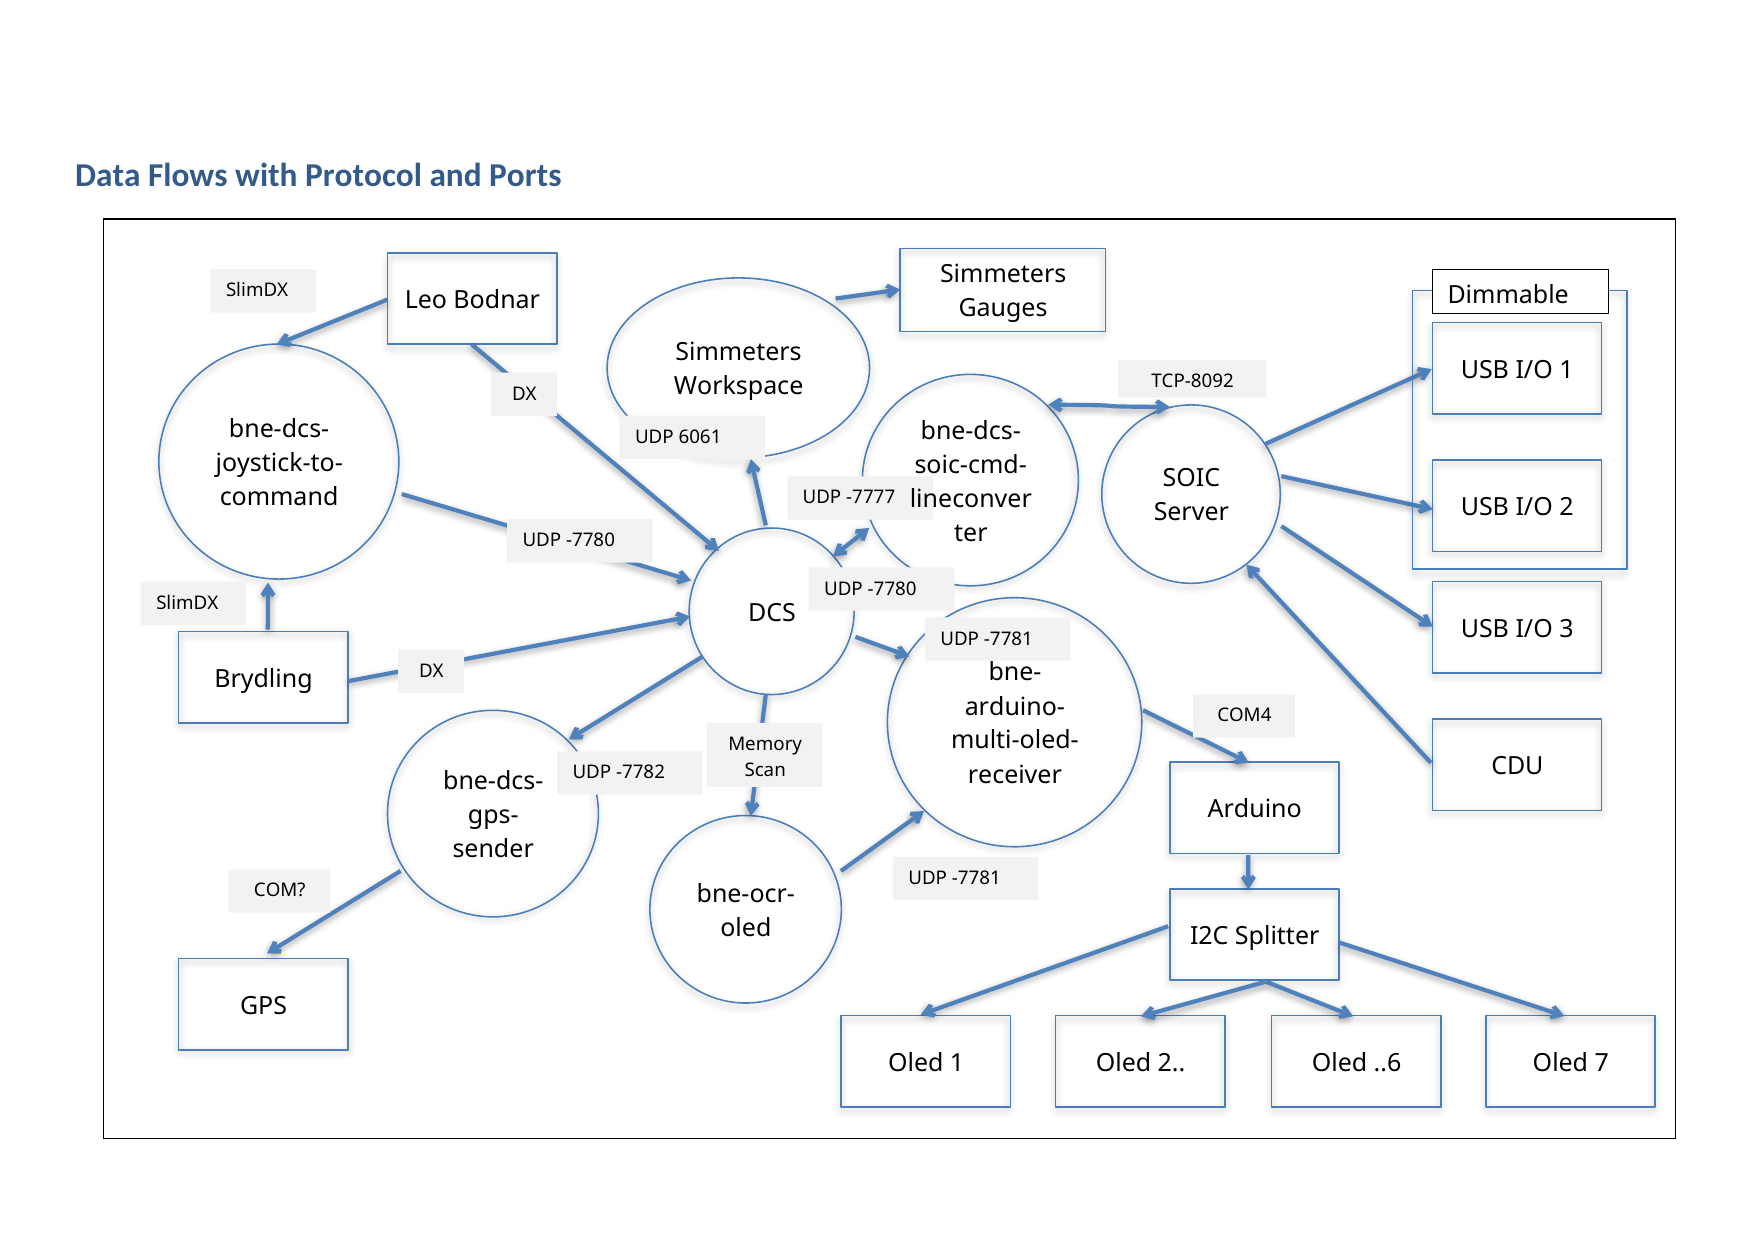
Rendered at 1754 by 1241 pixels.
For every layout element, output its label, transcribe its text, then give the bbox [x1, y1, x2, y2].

text DX [506, 380, 542, 406]
text bne-arduino-multi-oled-receiver [940, 654, 1090, 790]
text Gauges [915, 290, 1091, 324]
text UDP -7780 [824, 575, 939, 600]
text UDP 6061 [635, 423, 750, 448]
text UDP -7777 [802, 484, 909, 509]
text UDP -7780 [522, 527, 638, 552]
text USB I/O 3 [1447, 610, 1587, 644]
text Simmeters [915, 256, 1091, 290]
text bne-dcs-gps-sender [433, 762, 553, 865]
text SOIC [1143, 460, 1239, 494]
text Workspace [661, 368, 816, 402]
text Oled ..6 [1287, 1044, 1426, 1078]
text USB I/O 2 [1447, 489, 1587, 523]
text SlimDX [156, 589, 231, 615]
text I2C Splitter [1185, 918, 1324, 952]
text bne-ocr-oled [693, 875, 798, 943]
text Leo Bodnar [402, 282, 542, 316]
text COM? [243, 877, 316, 902]
subtitle Data Flows with Protocol and Ports [75, 154, 1679, 194]
text Dimmable [1447, 277, 1594, 307]
text USB I/O 1 [1447, 351, 1587, 386]
text DCS [728, 594, 815, 628]
text CDU [1447, 748, 1587, 782]
text Oled 7 [1501, 1044, 1640, 1078]
text DX [413, 657, 449, 682]
text COM4 [1208, 702, 1280, 727]
text bne-dcs-joystick-to-command [209, 411, 349, 513]
text UDP -7781 [908, 864, 1023, 890]
text Oled 1 [856, 1044, 996, 1078]
text UDP -7781 [940, 625, 1056, 650]
text SlimDX [226, 277, 301, 302]
text Simmeters [661, 334, 816, 368]
text Oled 2.. [1071, 1044, 1210, 1078]
text Arduino [1185, 791, 1324, 825]
text GPS [193, 987, 333, 1021]
text Memory Scan [722, 730, 808, 779]
text TCP-8092 [1133, 368, 1252, 390]
text UDP -7782 [572, 759, 688, 784]
text bne-dcs-soic-cmd-lineconverter [909, 413, 1032, 547]
text Brydling [193, 660, 333, 694]
text Server [1143, 494, 1239, 528]
